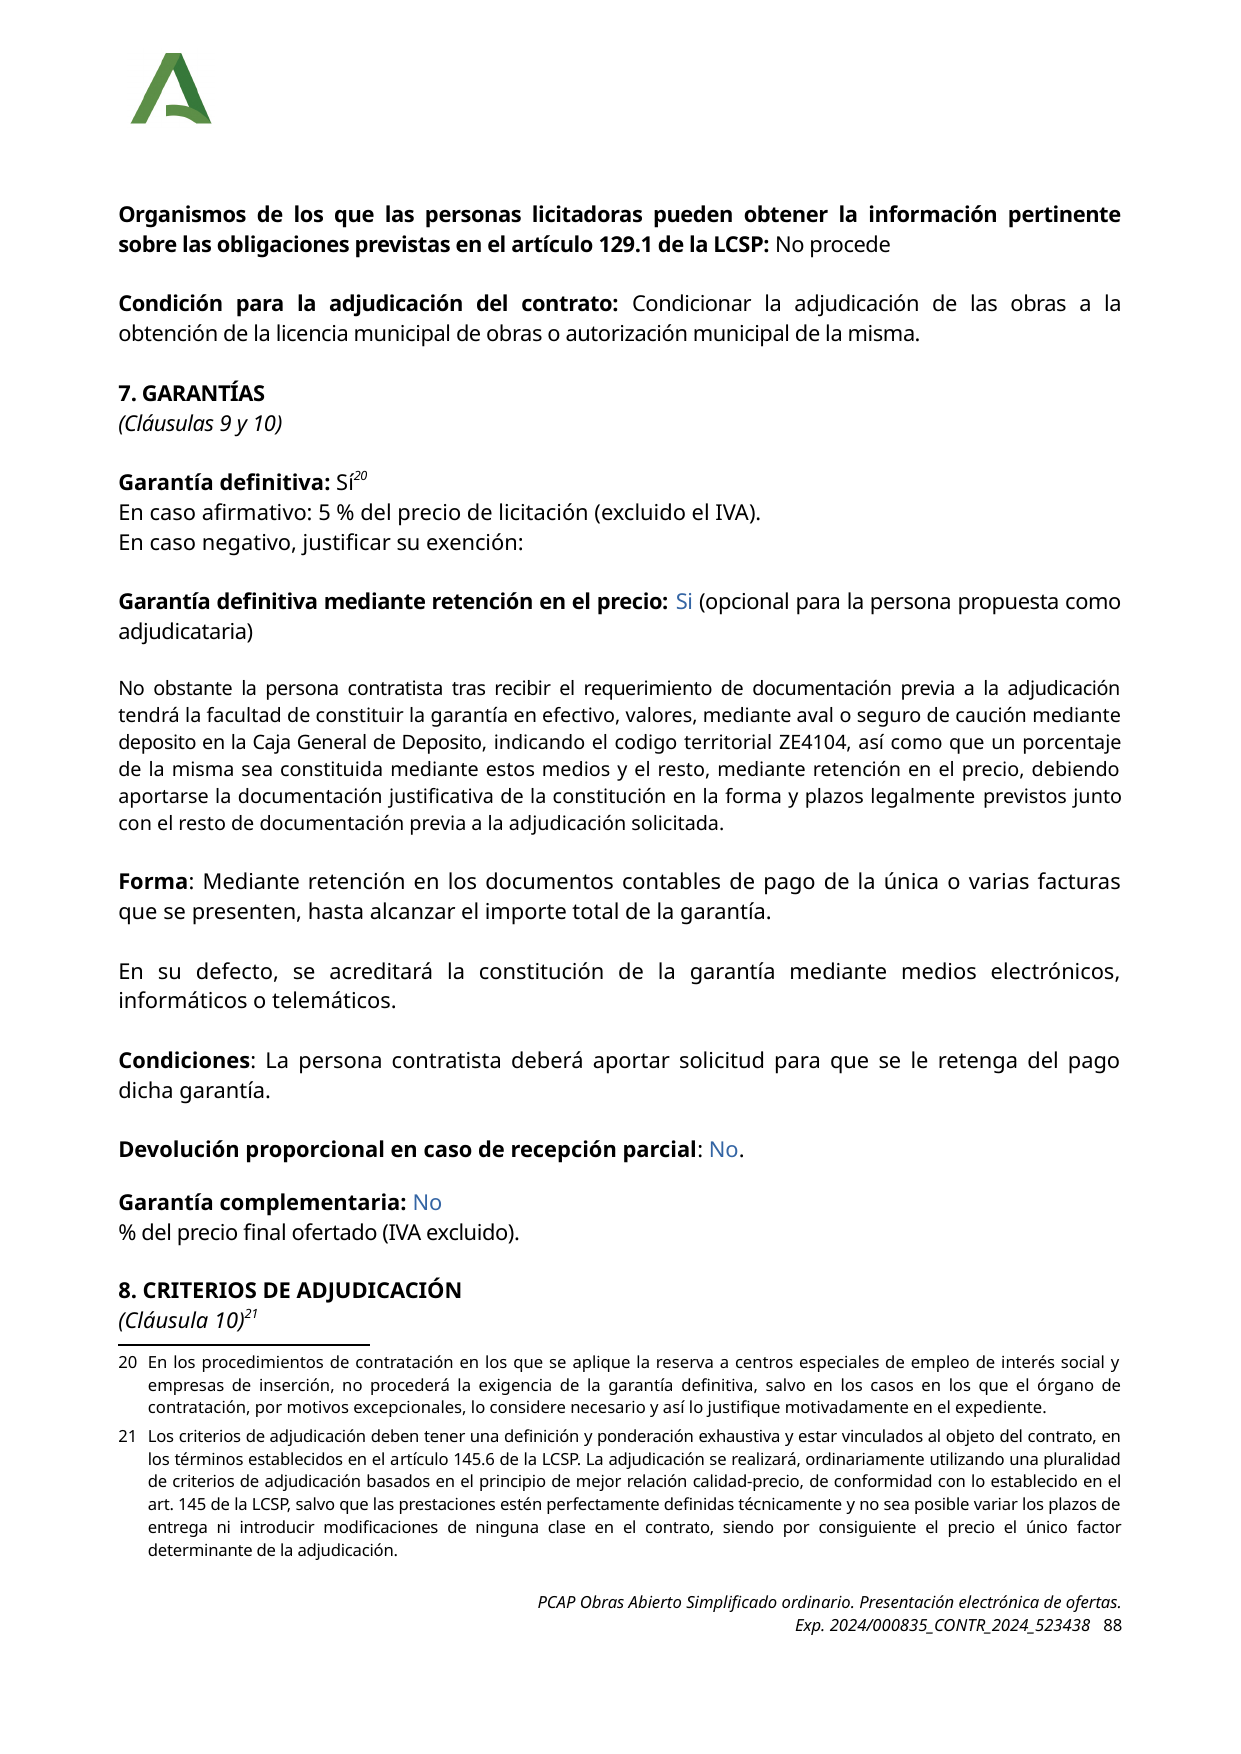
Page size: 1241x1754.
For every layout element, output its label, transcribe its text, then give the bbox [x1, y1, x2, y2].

text En caso afirmativo: 5 % del precio de licitación (excluido el IVA). [118, 497, 1122, 527]
text Los criterios de adjudicación deben tener una definición y ponderación exhaustiva y estar vinculados al objeto del contrato, en los términos establecidos en el artículo 145.6 de la LCSP. La adjudicación se realizará, ordinariamente utilizando una pluralidad de criterios de adjudicación basados en el principio de mejor relación calidad-precio, de conformidad con lo establecido en el art. 145 de la LCSP, salvo que las prestaciones estén perfectamente definidas técnicamente y no sea posible variar los plazos de entrega ni introducir modificaciones de ninguna clase en el contrato, siendo por consiguiente el precio el único factor determinante de la adjudicación. [118, 1425, 1122, 1561]
text 8. CRITERIOS DE ADJUDICACIÓN [118, 1275, 1122, 1305]
text Garantía definitiva: Sí [118, 467, 1122, 497]
text Organismos de los que las personas licitadoras pueden obtener la información pertinente sobre las obligaciones previstas en el artículo 129.1 de la LCSP: No procede [118, 199, 1122, 259]
text En su defecto, se acreditará la constitución de la garantía mediante medios electrónicos, informáticos o telemáticos. [118, 956, 1122, 1015]
text No obstante la persona contratista tras recibir el requerimiento de documentación previa a la adjudicación tendrá la facultad de constituir la garantía en efectivo, valores, mediante aval o seguro de caución mediante deposito en la Caja General de Deposito, indicando el codigo territorial ZE4104, así como que un porcentaje de la misma sea constituida mediante estos medios y el resto, mediante retención en el precio, debiendo aportarse la documentación justificativa de la constitución en la forma y plazos legalmente previstos junto con el resto de documentación previa a la adjudicación solicitada. [118, 675, 1122, 837]
text 7. GARANTÍAS [118, 378, 1122, 408]
text Forma: Mediante retención en los documentos contables de pago de la única o varias facturas que se presenten, hasta alcanzar el importe total de la garantía. [118, 866, 1122, 926]
text Condiciones: La persona contratista deberá aportar solicitud para que se le retenga del pago dicha garantía. [118, 1045, 1122, 1105]
text Garantía definitiva mediante retención en el precio: Si (opcional para la persona propuesta como adjudicataria) [118, 586, 1122, 646]
text (Cláusula 10) [118, 1305, 1122, 1335]
text Condición para la adjudicación del contrato: Condicionar la adjudicación de las obras a la obtención de la licencia municipal de obras o autorización municipal de la misma. [118, 288, 1122, 348]
picture [127, 48, 216, 128]
text (Cláusulas 9 y 10) [118, 408, 1122, 437]
text En los procedimientos de contratación en los que se aplique la reserva a centros especiales de empleo de interés social y empresas de inserción, no procederá la exigencia de la garantía definitiva, salvo en los casos en los que el órgano de contratación, por motivos excepcionales, lo considere necesario y así lo justifique motivadamente en el expediente. [118, 1351, 1122, 1419]
text Garantía complementaria: No [118, 1187, 1122, 1217]
text Devolución proporcional en caso de recepción parcial: No. [118, 1134, 1122, 1164]
text En caso negativo, justificar su exención: [118, 527, 1122, 557]
text % del precio final ofertado (IVA excluido). [118, 1217, 1122, 1247]
